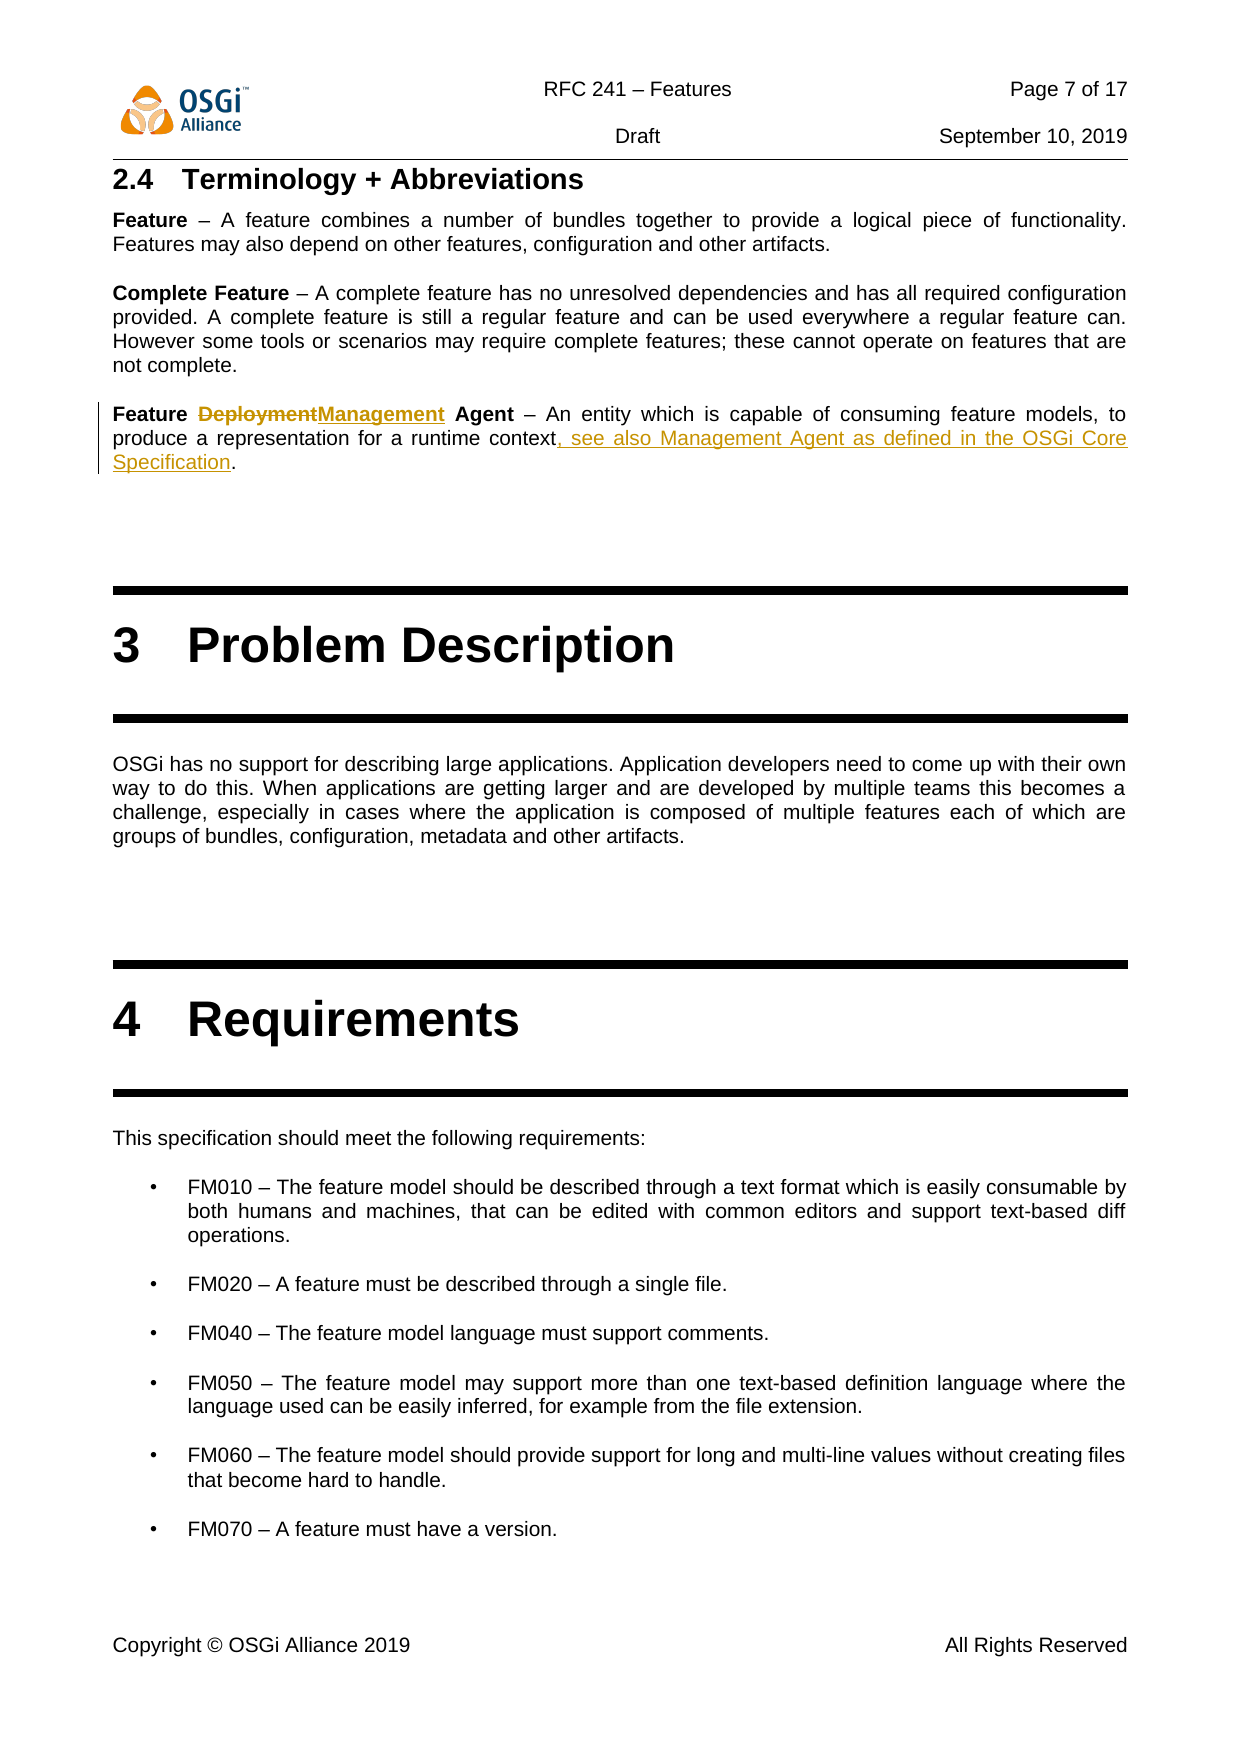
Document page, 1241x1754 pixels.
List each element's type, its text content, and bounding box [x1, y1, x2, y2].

text Complete Feature – A complete feature has no unresolved dependencies and has all required configuration provided. A complete feature is still a regular feature and can be used everywhere a regular feature can. However some tools or scenarios may require complete features; these cannot operate on features that are not complete. [112, 281, 1128, 377]
text Feature Management Agent – An entity which is capable of consuming feature models, to produce a representation for a runtime context, see also Management Agent as defined in the OSGi Core Specification. [112, 402, 1128, 474]
list FM070 – A feature must have a version. [150, 1516, 1128, 1540]
picture [113, 78, 257, 142]
list FM060 – The feature model should provide support for long and multi-line values without creating files that become hard to handle. [150, 1443, 1128, 1491]
subtitle Requirements [112, 961, 1128, 1097]
subtitle Problem Description [112, 587, 1128, 723]
subtitle Terminology + Abbreviations [112, 160, 1128, 196]
list FM010 – The feature model should be described through a text format which is easily consumable by both humans and machines, that can be edited with common editors and support text-based diff operations. [150, 1175, 1128, 1247]
list FM020 – A feature must be described through a single file. [150, 1272, 1128, 1296]
text This specification should meet the following requirements: [112, 1126, 1128, 1150]
text Feature – A feature combines a number of bundles together to provide a logical piece of functionality. Features may also depend on other features, configuration and other artifacts. [112, 208, 1128, 256]
list FM050 – The feature model may support more than one text-based definition language where the language used can be easily inferred, for example from the file extension. [150, 1370, 1128, 1418]
text OSGi has no support for describing large applications. Application developers need to come up with their own way to do this. When applications are getting larger and are developed by multiple teams this becomes a challenge, especially in cases where the application is composed of multiple features each of which are groups of bundles, configuration, metadata and other artifacts. [112, 752, 1128, 848]
list FM040 – The feature model language must support comments. [150, 1321, 1128, 1345]
